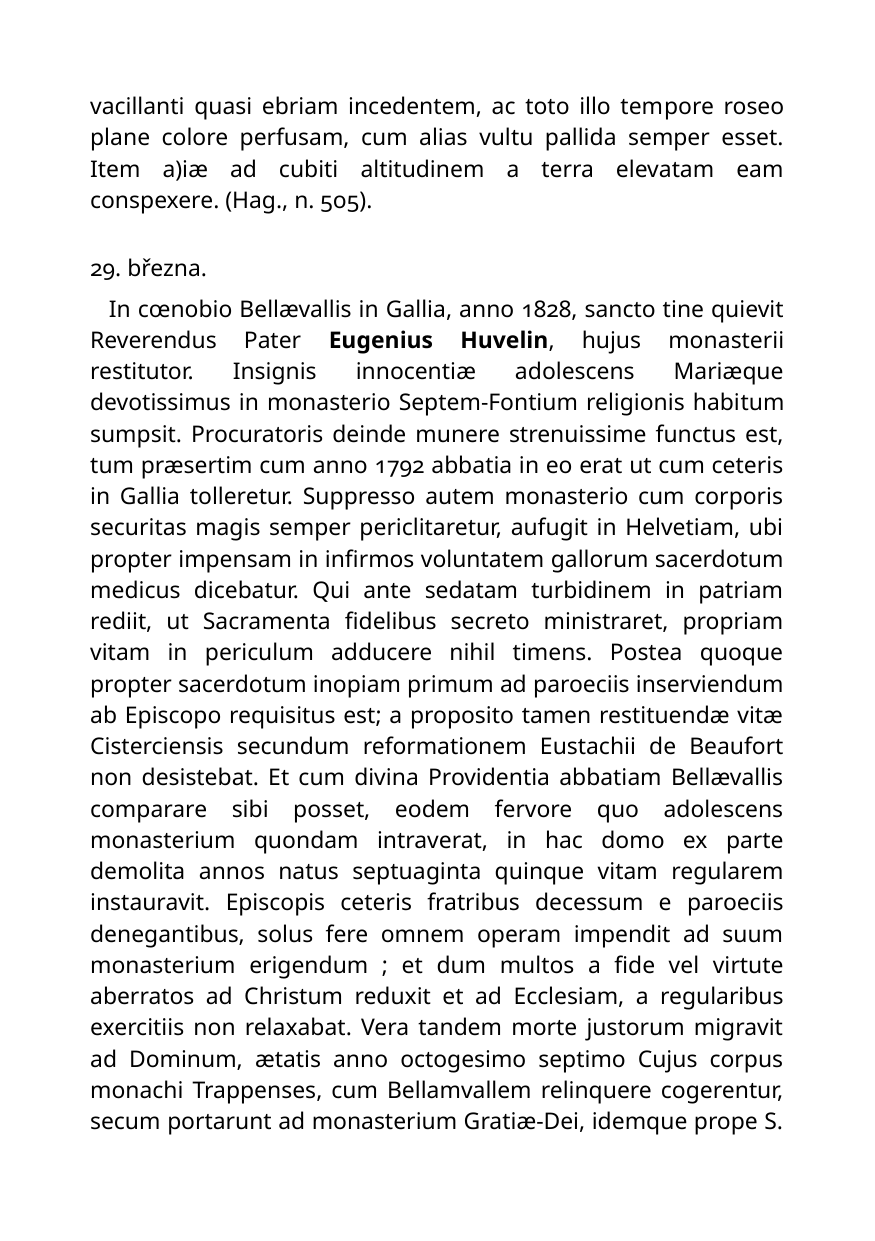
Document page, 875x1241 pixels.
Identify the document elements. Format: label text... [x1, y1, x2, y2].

text vacillanti quasi ebriam incedentem, ac toto illo tem­pore roseo plane colore perfusam, cum alias vultu pallida semper esset. Item a)iæ ad cubiti altitudinem a terra elevatam eam conspexere. (Hag., n. 5o5). [90, 90, 784, 215]
text In cœnobio Bellævallis in Gallia, anno 1828, sancto tine quievit Reverendus Pater Eugenius Huvelin, hujus mona­sterii restitutor. Insignis innocentiæ adolescens Mariæque devotissimus in monasterio Septem-Fontium religionis habi­tum sumpsit. Procuratoris deinde munere strenuissime functus est, tum præsertim cum anno 1792 abbatia in eo erat ut cum ceteris in Gallia tolleretur. Suppresso autem monasterio cum corporis securitas magis semper periclitaretur, aufugit in Helvetiam, ubi propter impensam in infirmos voluntatem gallorum sacerdotum medicus dicebatur. Qui ante sedatam turbidinem in patriam rediit, ut Sacramenta fidelibus secreto ministraret, propriam vitam in periculum adducere nihil timens. Postea quoque propter sacerdotum inopiam primum ad paroeciis inserviendum ab Episcopo requisitus est; a proposito tamen restituendæ vitæ Cisterciensis secundum reformationem Eustachii de Beaufort non desistebat. Et cum divina Providentia abbatiam Bellævallis comparare sibi posset, eodem fervore quo adolescens monasterium quondam intraverat, in hac domo ex parte demolita annos natus septua­ginta quinque vitam regularem instauravit. Episcopis ceteris fratribus decessum e paroeciis denegantibus, solus fere omnem operam impendit ad suum monasterium erigendum ; et dum multos a fide vel virtute aberratos ad Christum reduxit et ad Ecclesiam, a regularibus exercitiis non relaxabat. Vera tandem morte justorum migravit ad Dominum, ætatis anno octogesimo septimo Cujus corpus monachi Trappenses, cum Bellamvallem relinquere cogerentur, secum portarunt ad monasterium Gratiæ-Dei, idemque prope S. [90, 292, 784, 1136]
text 29. března. [90, 252, 784, 283]
